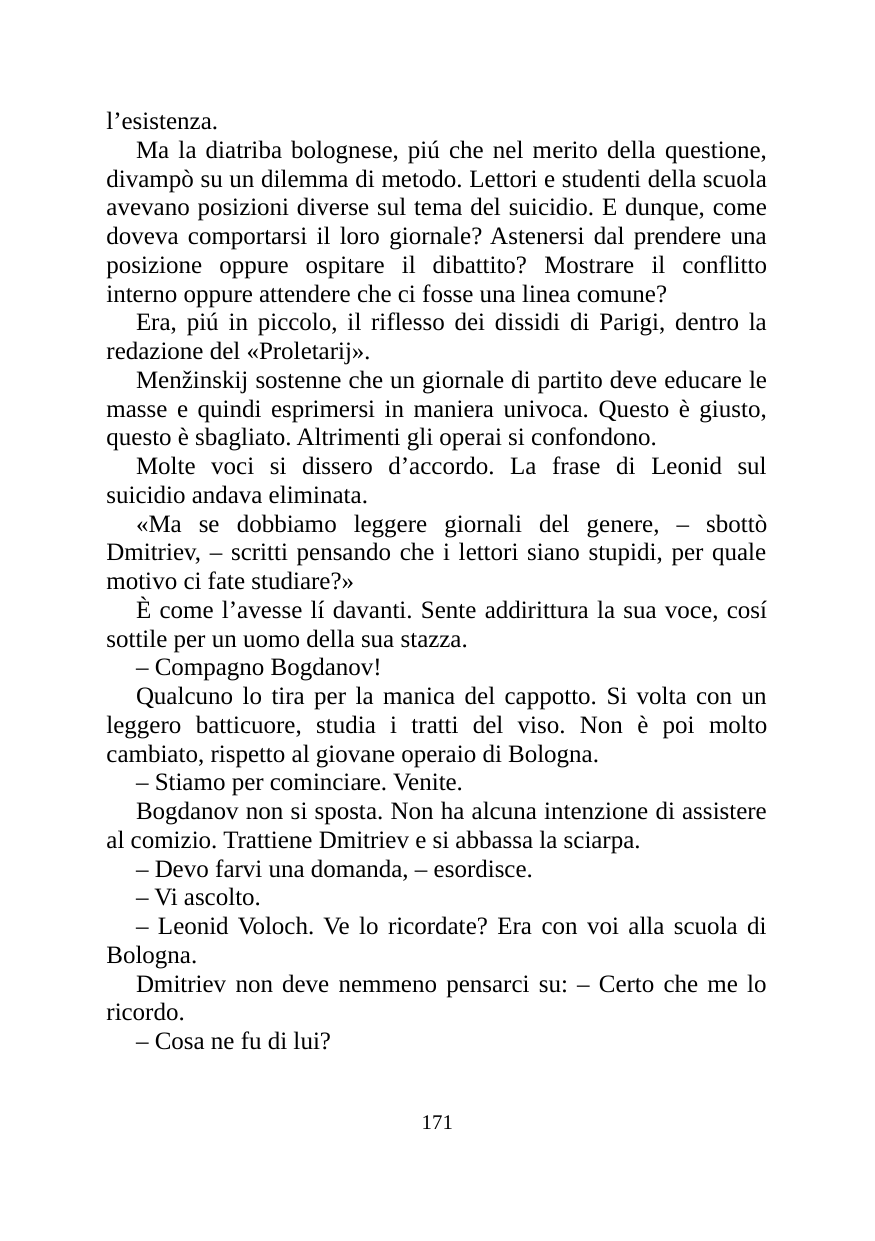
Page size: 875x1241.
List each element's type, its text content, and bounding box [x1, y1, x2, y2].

text Dmitriev non deve nemmeno pensarci su: – Certo che me lo ricordo. [106, 969, 768, 1026]
text Bogdanov non si sposta. Non ha alcuna intenzione di assistere al comizio. Trattiene Dmitriev e si abbassa la sciarpa. [106, 796, 768, 854]
text – Vi ascolto. [106, 882, 768, 911]
text «Ma se dobbiamo leggere giornali del genere, – sbottò Dmitriev, – scritti pensando che i lettori siano stupidi, per quale motivo ci fate studiare?» [106, 509, 768, 595]
text l’esistenza. [106, 106, 768, 135]
text È come l’avesse lí davanti. Sente addirittura la sua voce, cosí sottile per un uomo della sua stazza. [106, 595, 768, 652]
text Era, piú in piccolo, il riflesso dei dissidi di Parigi, dentro la redazione del «Proletarij». [106, 307, 768, 365]
text – Compagno Bogdanov! [106, 652, 768, 681]
text – Cosa ne fu di lui? [106, 1026, 768, 1055]
text Menžinskij sostenne che un giornale di partito deve educare le masse e quindi esprimersi in maniera univoca. Questo è giusto, questo è sbagliato. Altrimenti gli operai si confondono. [106, 365, 768, 451]
text Qualcuno lo tira per la manica del cappotto. Si volta con un leggero batticuore, studia i tratti del viso. Non è poi molto cambiato, rispetto al giovane operaio di Bologna. [106, 681, 768, 767]
text – Devo farvi una domanda, – esordisce. [106, 854, 768, 882]
text Molte voci si dissero d’accordo. La frase di Leonid sul suicidio andava eliminata. [106, 451, 768, 509]
text – Leonid Voloch. Ve lo ricordate? Era con voi alla scuola di Bologna. [106, 911, 768, 969]
text Ma la diatriba bolognese, piú che nel merito della questione, divampò su un dilemma di metodo. Lettori e studenti della scuola avevano posizioni diverse sul tema del suicidio. E dunque, come doveva comportarsi il loro giornale? Astenersi dal prendere una posizione oppure ospitare il dibattito? Mostrare il conflitto interno oppure attendere che ci fosse una linea comune? [106, 135, 768, 307]
text – Stiamo per cominciare. Venite. [106, 767, 768, 796]
